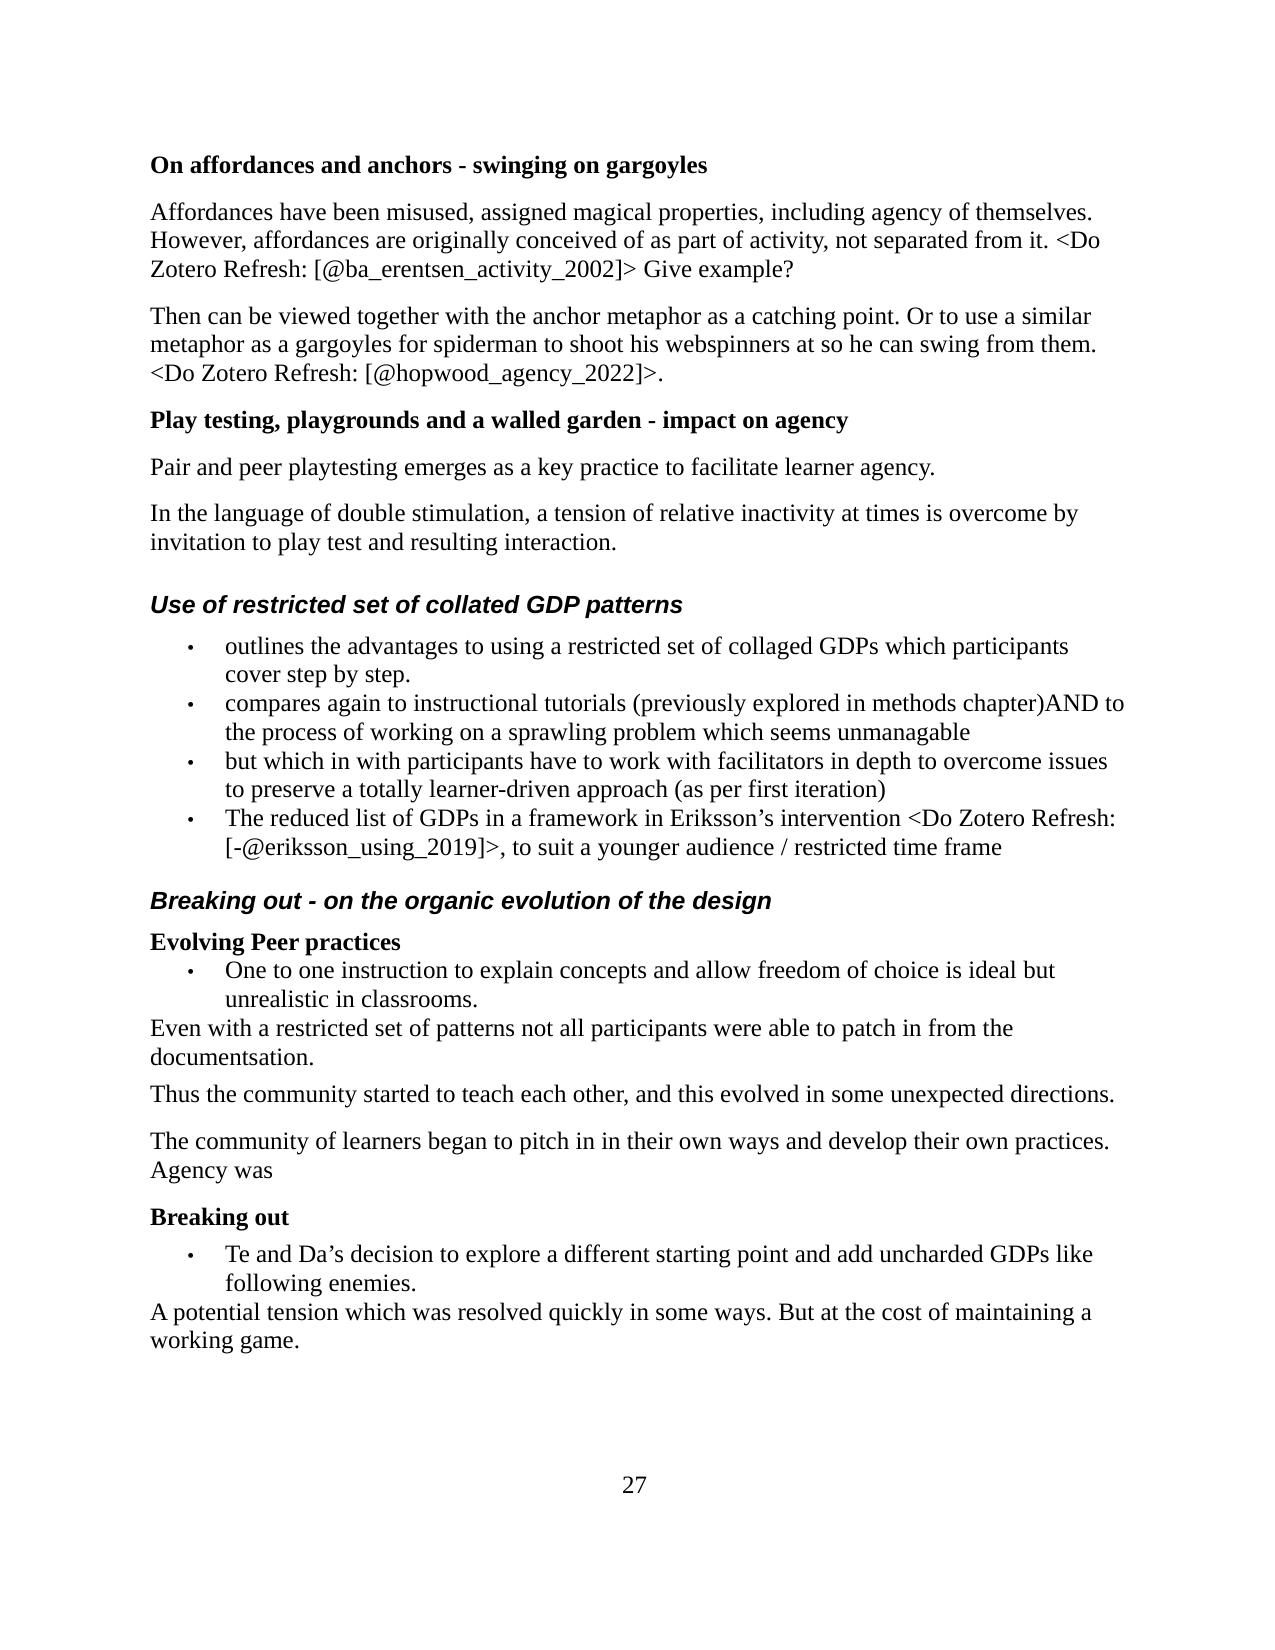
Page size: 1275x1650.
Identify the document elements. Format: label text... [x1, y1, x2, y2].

text In the language of double stimulation, a tension of relative inactivity at times is overcome by invitation to play test and resulting interaction. [150, 498, 1125, 556]
text Pair and peer playtesting emerges as a key practice to facilitate learner agency. [150, 452, 1125, 480]
subtitle Breaking out - on the organic evolution of the design [150, 886, 1125, 914]
list but which in with participants have to work with facilitators in depth to overcome issues to preserve a totally learner-driven approach (as per first iteration) [187, 746, 1125, 803]
list The reduced list of GDPs in a framework in Eriksson’s intervention <Do Zotero Refresh: [-@eriksson_using_2019]>, to suit a younger audience / restricted time frame [187, 803, 1125, 861]
subtitle Use of restricted set of collated GDP patterns [150, 590, 1125, 618]
text Thus the community started to teach each other, and this evolved in some unexpected directions. [150, 1079, 1125, 1108]
text Evolving Peer practices [150, 927, 1125, 956]
text On affordances and anchors - swinging on gargoyles [150, 150, 1125, 179]
text The community of learners began to pitch in in their own ways and develop their own practices. Agency was [150, 1126, 1125, 1184]
list One to one instruction to explain concepts and allow freedom of choice is ideal but unrealistic in classrooms. [187, 956, 1125, 1013]
text Affordances have been misused, assigned magical properties, including agency of themselves. However, affordances are originally conceived of as part of activity, not separated from it. <Do Zotero Refresh: [@ba_erentsen_activity_2002]> Give example? [150, 197, 1125, 283]
text Then can be viewed together with the anchor metaphor as a catching point. Or to use a similar metaphor as a gargoyles for spiderman to shoot his webspinners at so he can swing from them. <Do Zotero Refresh: [@hopwood_agency_2022]>. [150, 301, 1125, 387]
text A potential tension which was resolved quickly in some ways. But at the cost of maintaining a working game. [150, 1297, 1125, 1354]
list outlines the advantages to using a restricted set of collaged GDPs which participants cover step by step. [187, 631, 1125, 688]
text Play testing, playgrounds and a walled garden - impact on agency [150, 405, 1125, 434]
text Even with a restricted set of patterns not all participants were able to patch in from the documentsation. [150, 1013, 1125, 1071]
list compares again to instructional tutorials (previously explored in methods chapter)AND to the process of working on a sprawling problem which seems unmanagable [187, 688, 1125, 746]
list Te and Da’s decision to explore a different starting point and add uncharded GDPs like following enemies. [187, 1239, 1125, 1297]
text Breaking out [150, 1202, 1125, 1230]
